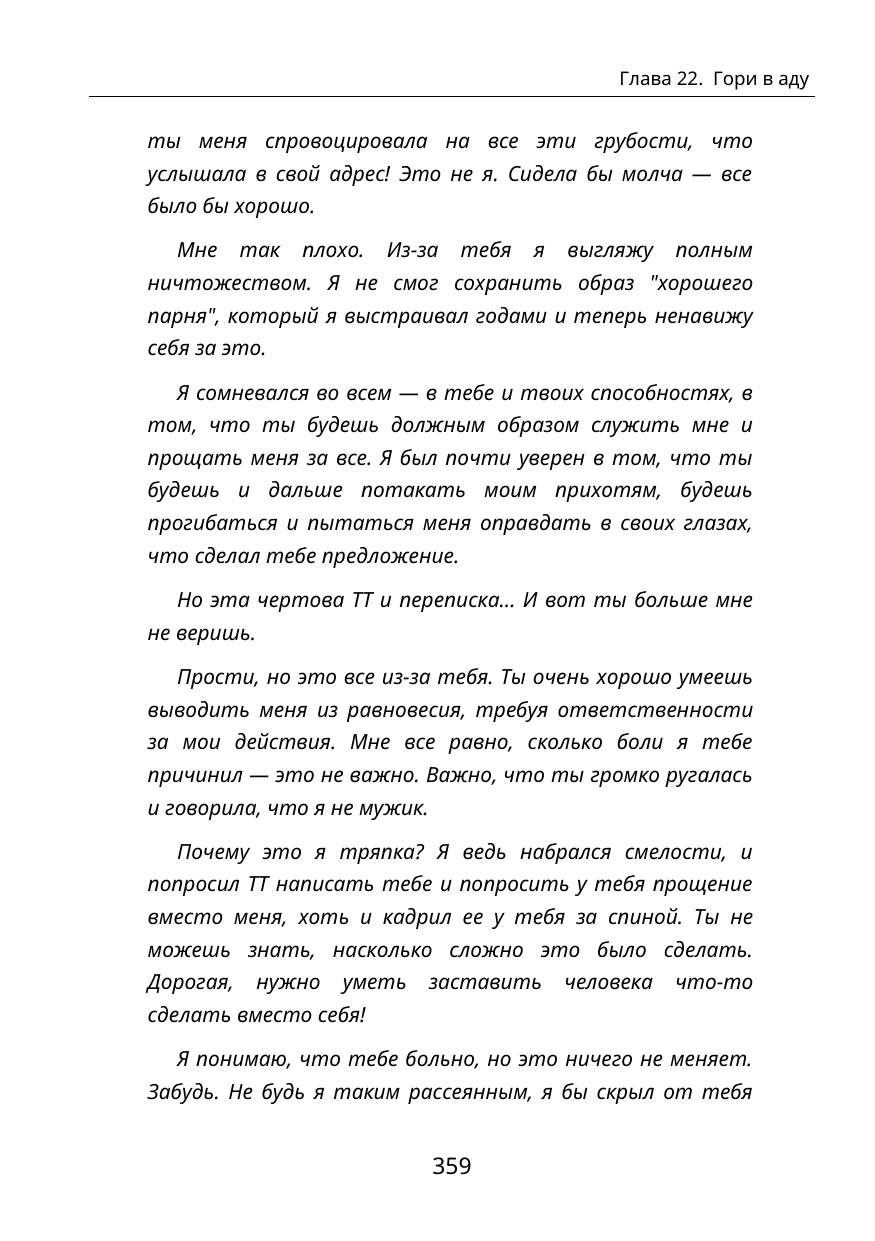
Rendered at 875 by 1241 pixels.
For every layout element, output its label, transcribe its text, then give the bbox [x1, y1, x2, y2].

text Но эта чертова ТТ и переписка... И вот ты больше мне не веришь. [147, 585, 756, 646]
text Я понимаю, что тебе больно, но это ничего не меняет. Забудь. Не будь я таким рассеянным, я бы скрыл от тебя [147, 1044, 756, 1105]
text Мне так плохо. Из-за тебя я выгляжу полным ничтожеством. Я не смог сохранить образ "хорошего парня", который я выстраивал годами и теперь ненавижу себя за это. [147, 236, 756, 362]
text Почему это я тряпка? Я ведь набрался смелости, и попросил ТТ написать тебе и попросить у тебя прощение вместо меня, хоть и кадрил ее у тебя за спиной. Ты не можешь знать, насколько сложно это было сделать. Дорогая, нужно уметь заставить человека что-то сделать вместо себя! [147, 837, 756, 1028]
text ты меня спровоцировала на все эти грубости, что услышала в свой адрес! Это не я. Сидела бы молча — все было бы хорошо. [147, 126, 756, 220]
text Прости, но это все из-за тебя. Ты очень хорошо умеешь выводить меня из равновесия, требуя ответственности за мои действия. Мне все равно, сколько боли я тебе причинил — это не важно. Важно, что ты громко ругалась и говорила, что я не мужик. [147, 662, 756, 821]
text Я сомневался во всем — в тебе и твоих способностях, в том, что ты будешь должным образом служить мне и прощать меня за все. Я был почти уверен в том, что ты будешь и дальше потакать моим прихотям, будешь прогибаться и пытаться меня оправдать в своих глазах, что сделал тебе предложение. [147, 378, 756, 569]
